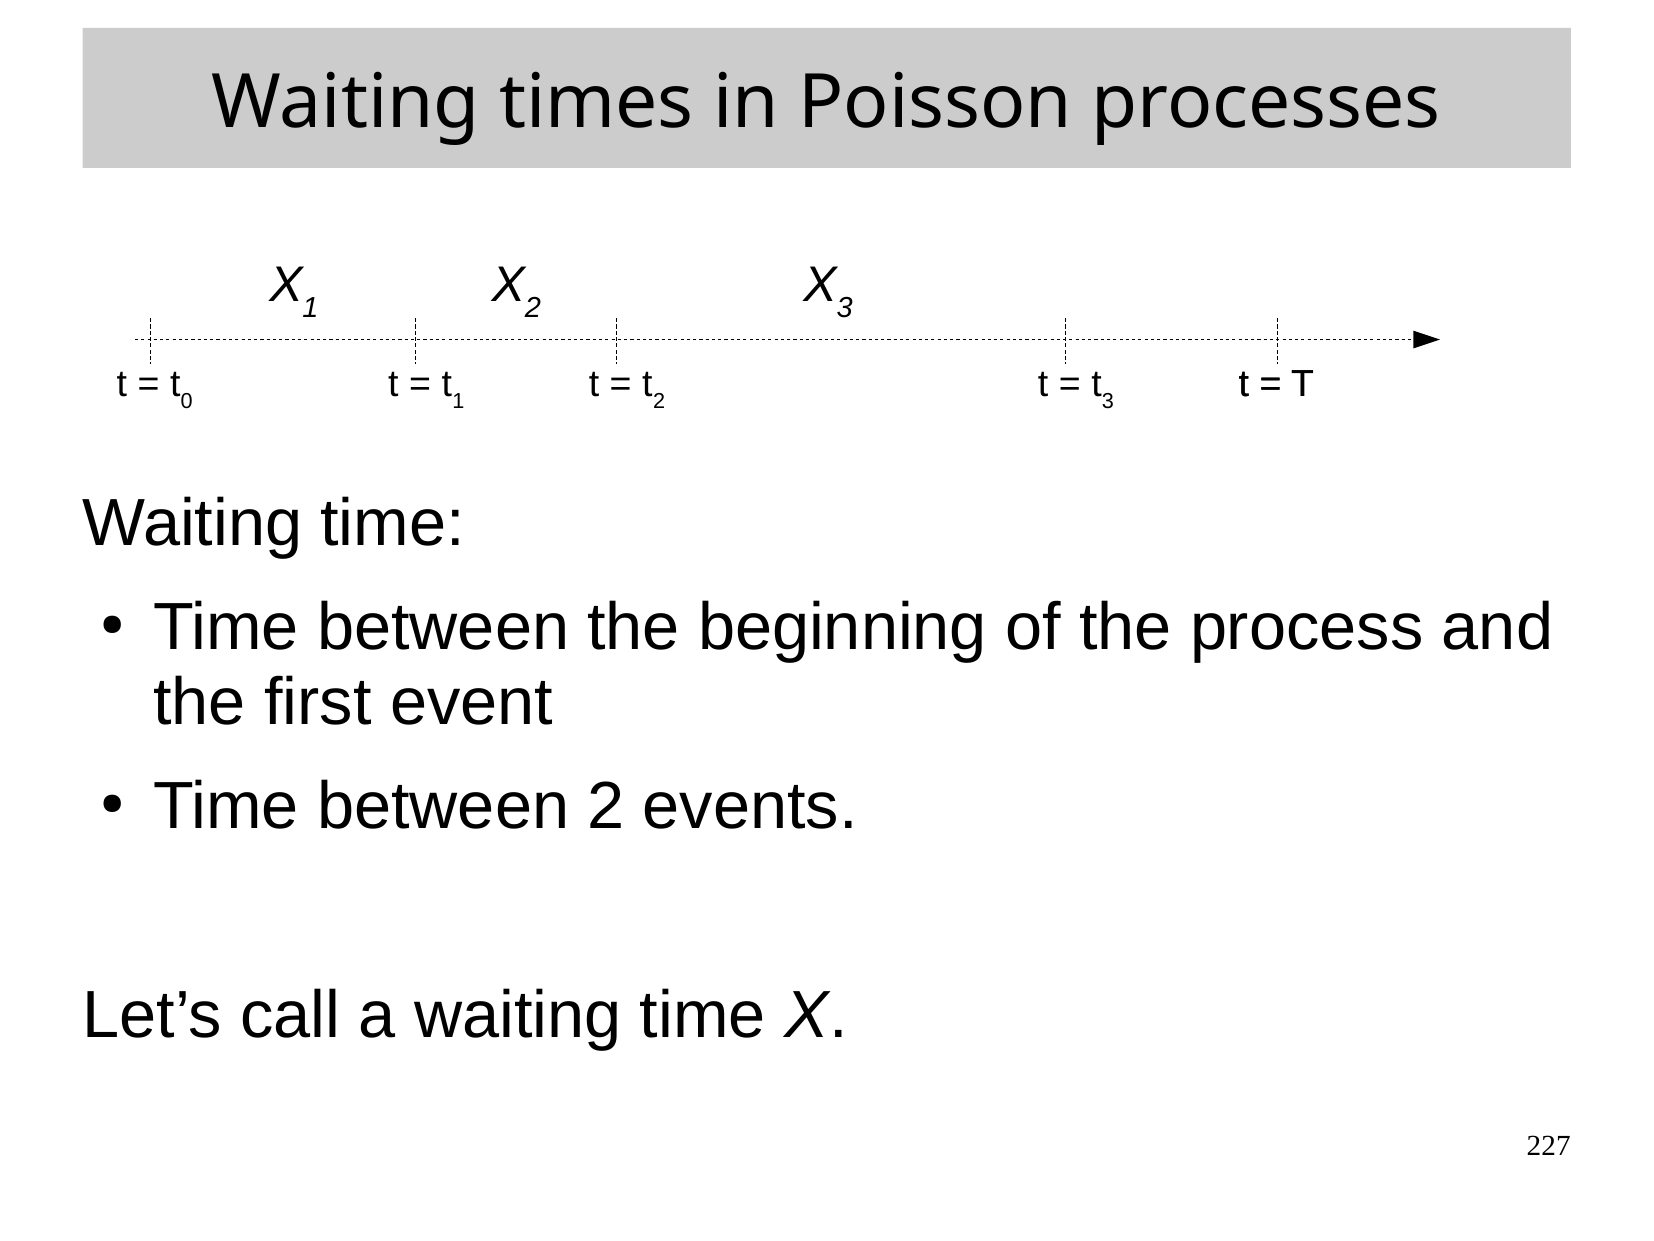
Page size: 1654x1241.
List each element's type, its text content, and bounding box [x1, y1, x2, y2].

title Waiting times in Poisson processes [82, 27, 1571, 168]
text_box t = t2 [574, 354, 683, 421]
text_box X2 [476, 248, 579, 388]
text_box X3 [788, 248, 886, 388]
text_box t = t3 [1023, 354, 1132, 421]
text_box t = t0 [101, 354, 211, 421]
text_box t = t1 [373, 354, 482, 421]
list Waiting time: Time between the beginning of the process and the first event Time between 2 events. Let’s call a waiting time X. [82, 485, 1571, 1205]
text_box t = T [1223, 354, 1333, 412]
text_box X1 [254, 248, 361, 388]
